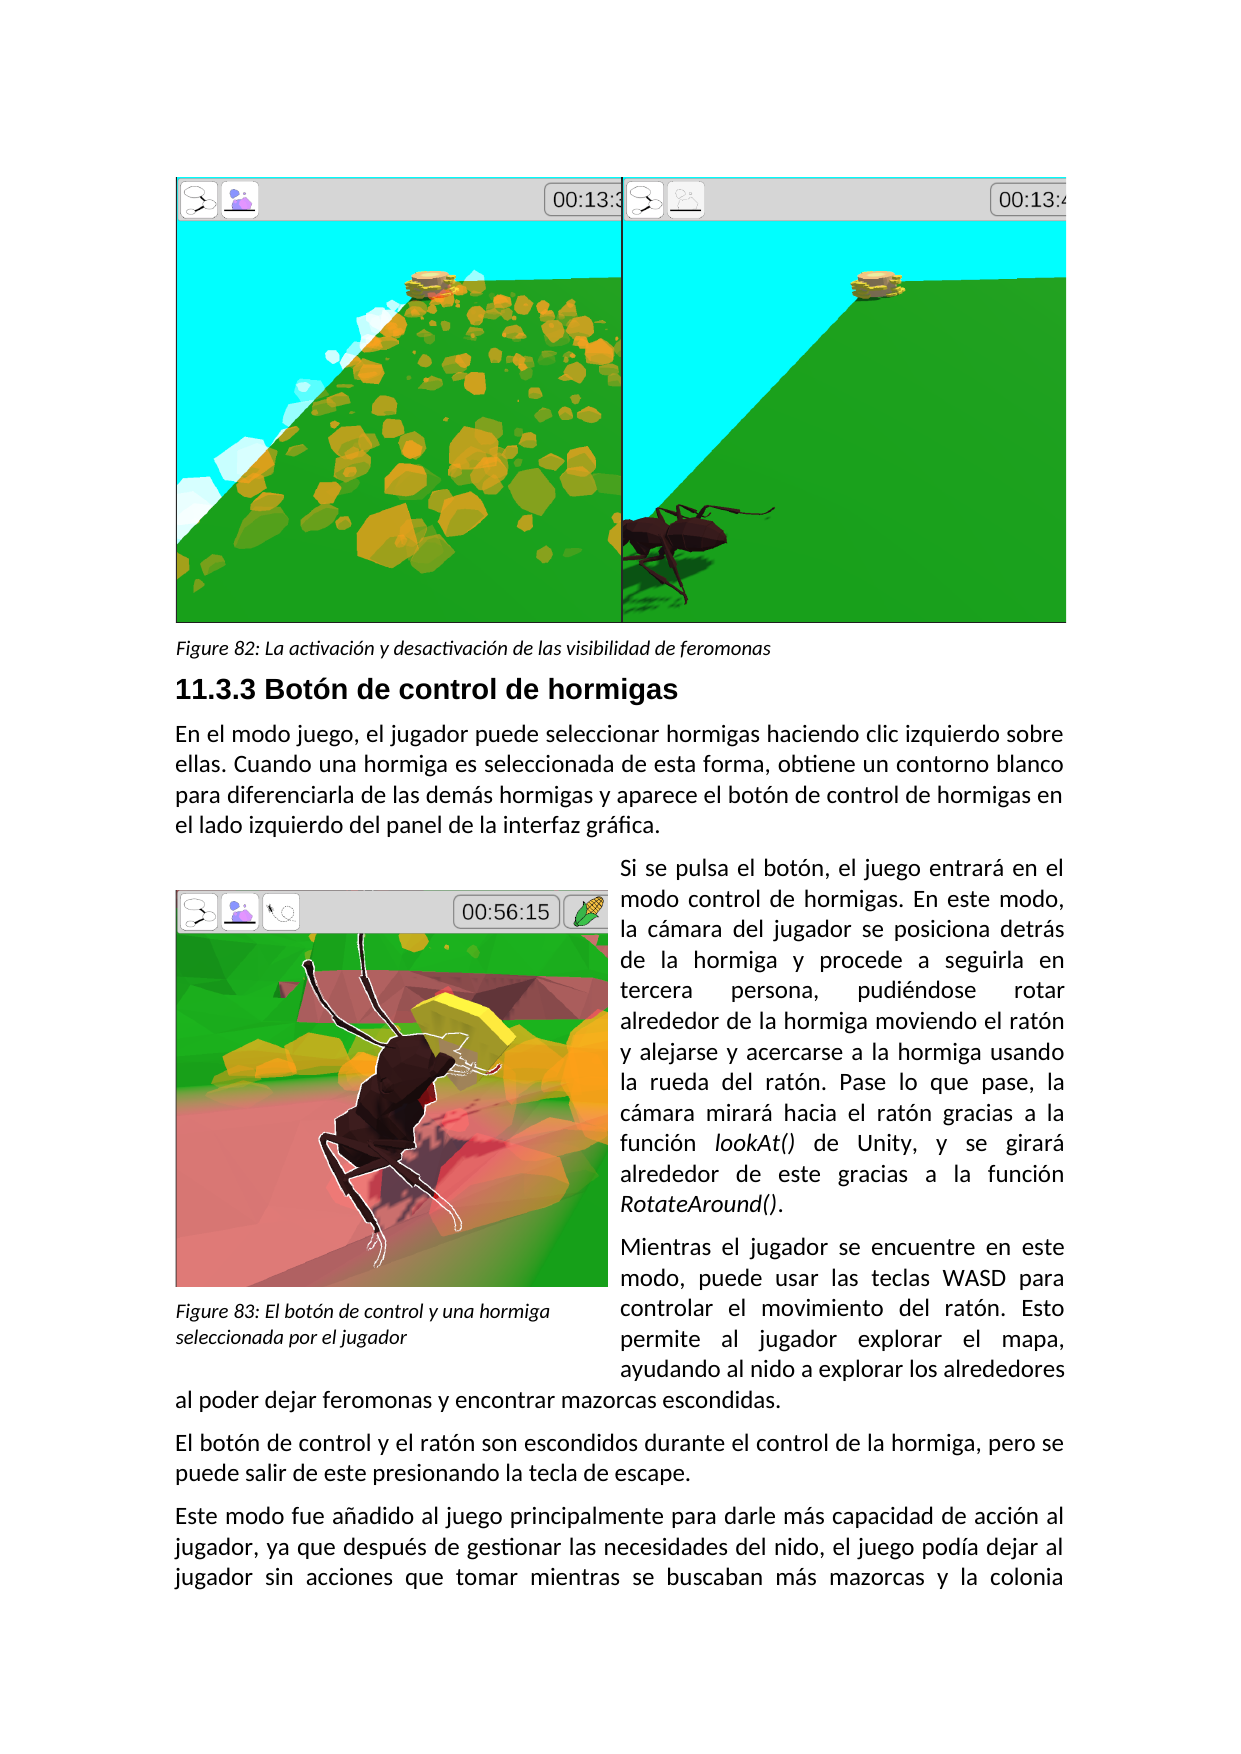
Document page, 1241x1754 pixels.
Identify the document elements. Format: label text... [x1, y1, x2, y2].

subtitle Botón de control de hormigas [175, 623, 1065, 706]
picture [175, 890, 608, 1287]
text Mientras el jugador se encuentre en este modo, puede usar las teclas WASD para controlar el movimiento del ratón. Esto permite al jugador explorar el mapa, ayudando al nido a explorar los alrededores al poder dejar feromonas y encontrar mazorcas escondidas. [175, 1231, 1065, 1414]
text En el modo juego, el jugador puede seleccionar hormigas haciendo clic izquierdo sobre ellas. Cuando una hormiga es seleccionada de esta forma, obtiene un contorno blanco para diferenciarla de las demás hormigas y aparece el botón de control de hormigas en el lado izquierdo del panel de la interfaz gráfica. [175, 718, 1065, 840]
subtitle [175, 162, 1066, 177]
text Si se pulsa el botón, el juego entrará en el modo control de hormigas. En este modo, la cámara del jugador se posiciona detrás de la hormiga y procede a seguirla en tercera persona, pudiéndose rotar alrededor de la hormiga moviendo el ratón y alejarse y acercarse a la hormiga usando la rueda del ratón. Pase lo que pase, la cámara mirará hacia el ratón gracias a la función lookAt() de Unity, y se girará alrededor de este gracias a la función RotateAround(). [175, 853, 1065, 1219]
text Figure 83: El botón de control y una hormiga seleccionada por el jugador [176, 1287, 608, 1349]
text Figure 82: La activación y desactivación de las visibilidad de feromonas [176, 623, 1066, 660]
text Este modo fue añadido al juego principalmente para darle más capacidad de acción al jugador, ya que después de gestionar las necesidades del nido, el juego podía dejar al jugador sin acciones que tomar mientras se buscaban más mazorcas y la colonia [175, 1501, 1065, 1592]
text El botón de control y el ratón son escondidos durante el control de la hormiga, pero se puede salir de este presionando la tecla de escape. [175, 1427, 1065, 1488]
picture [175, 177, 1067, 623]
